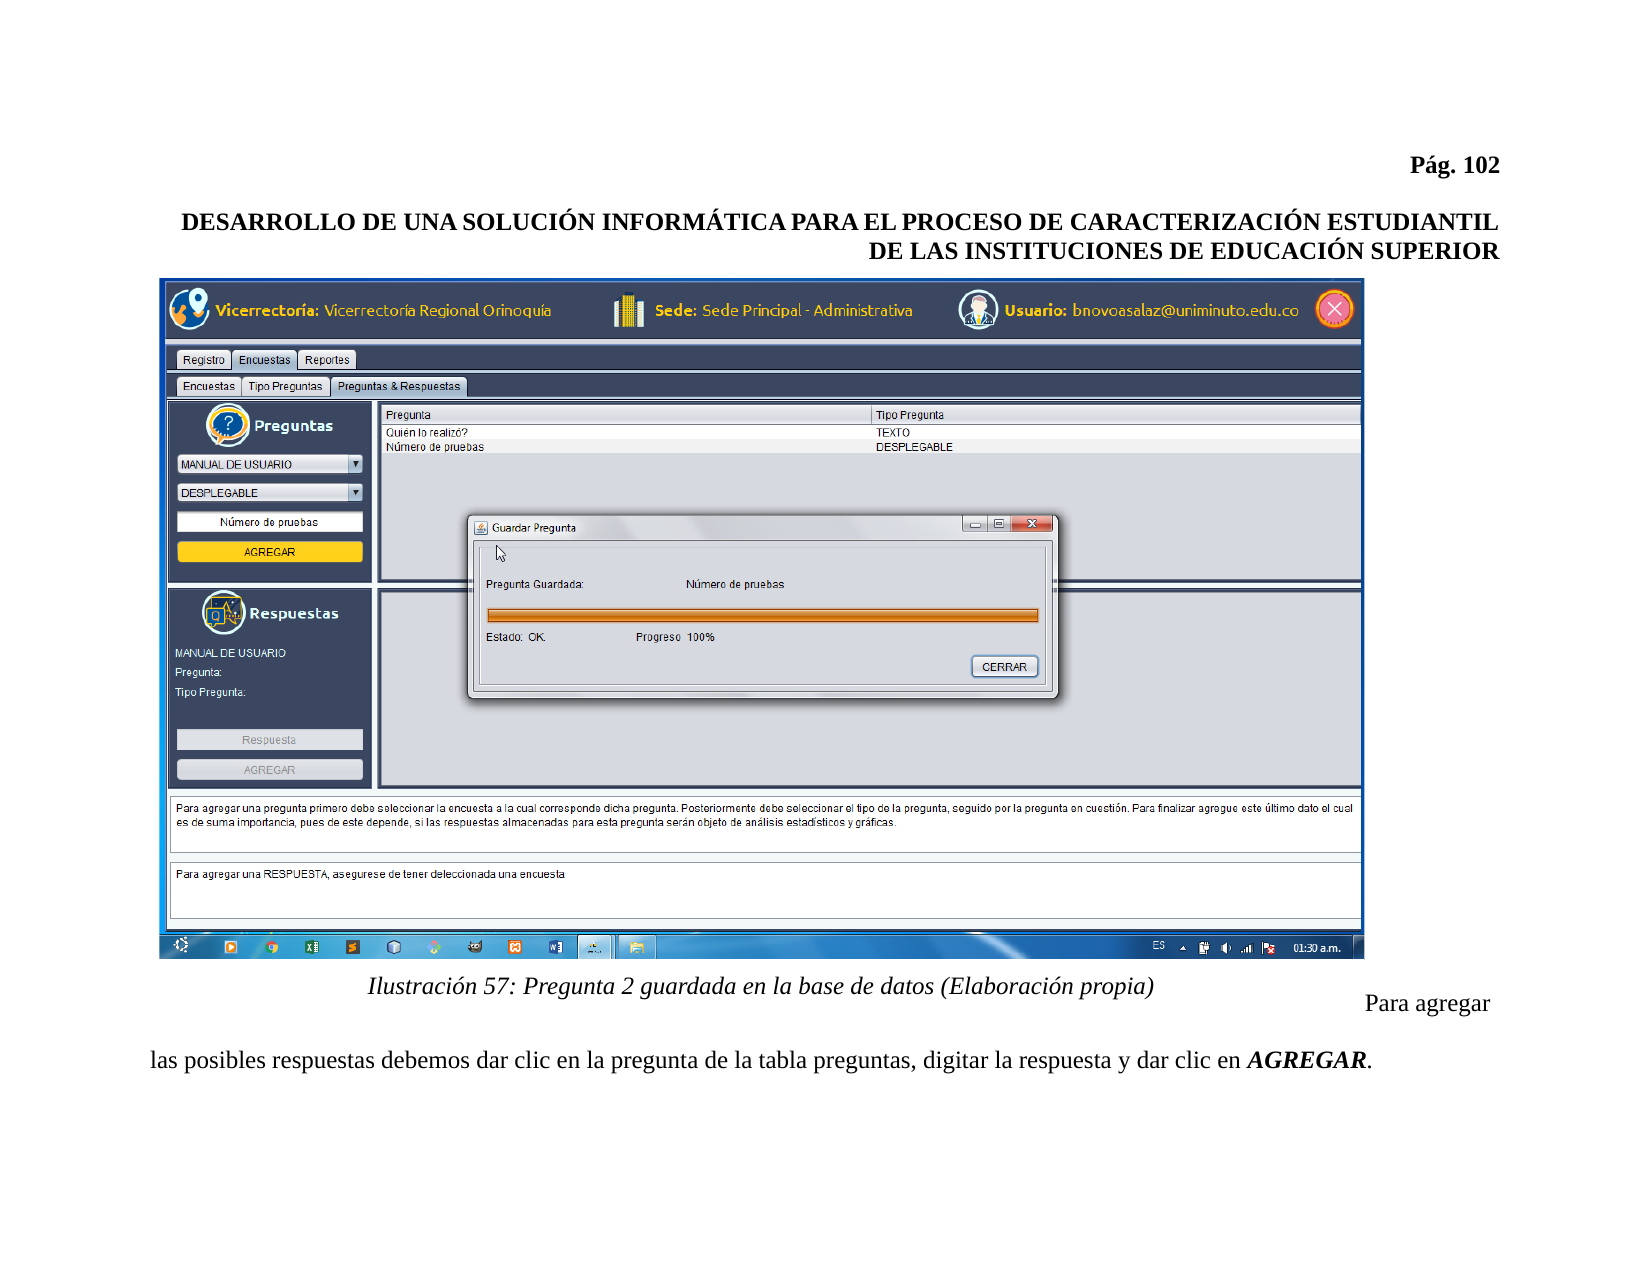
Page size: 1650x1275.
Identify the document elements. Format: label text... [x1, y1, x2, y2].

text Ilustración 57: Pregunta 2 guardada en la base de datos (Elaboración propia) [159, 971, 1364, 1000]
text Para agregar las posibles respuestas debemos dar clic en la pregunta de la tabla preguntas, digitar la respuesta y dar clic en AGREGAR. [150, 988, 1500, 1074]
picture [159, 278, 1365, 960]
